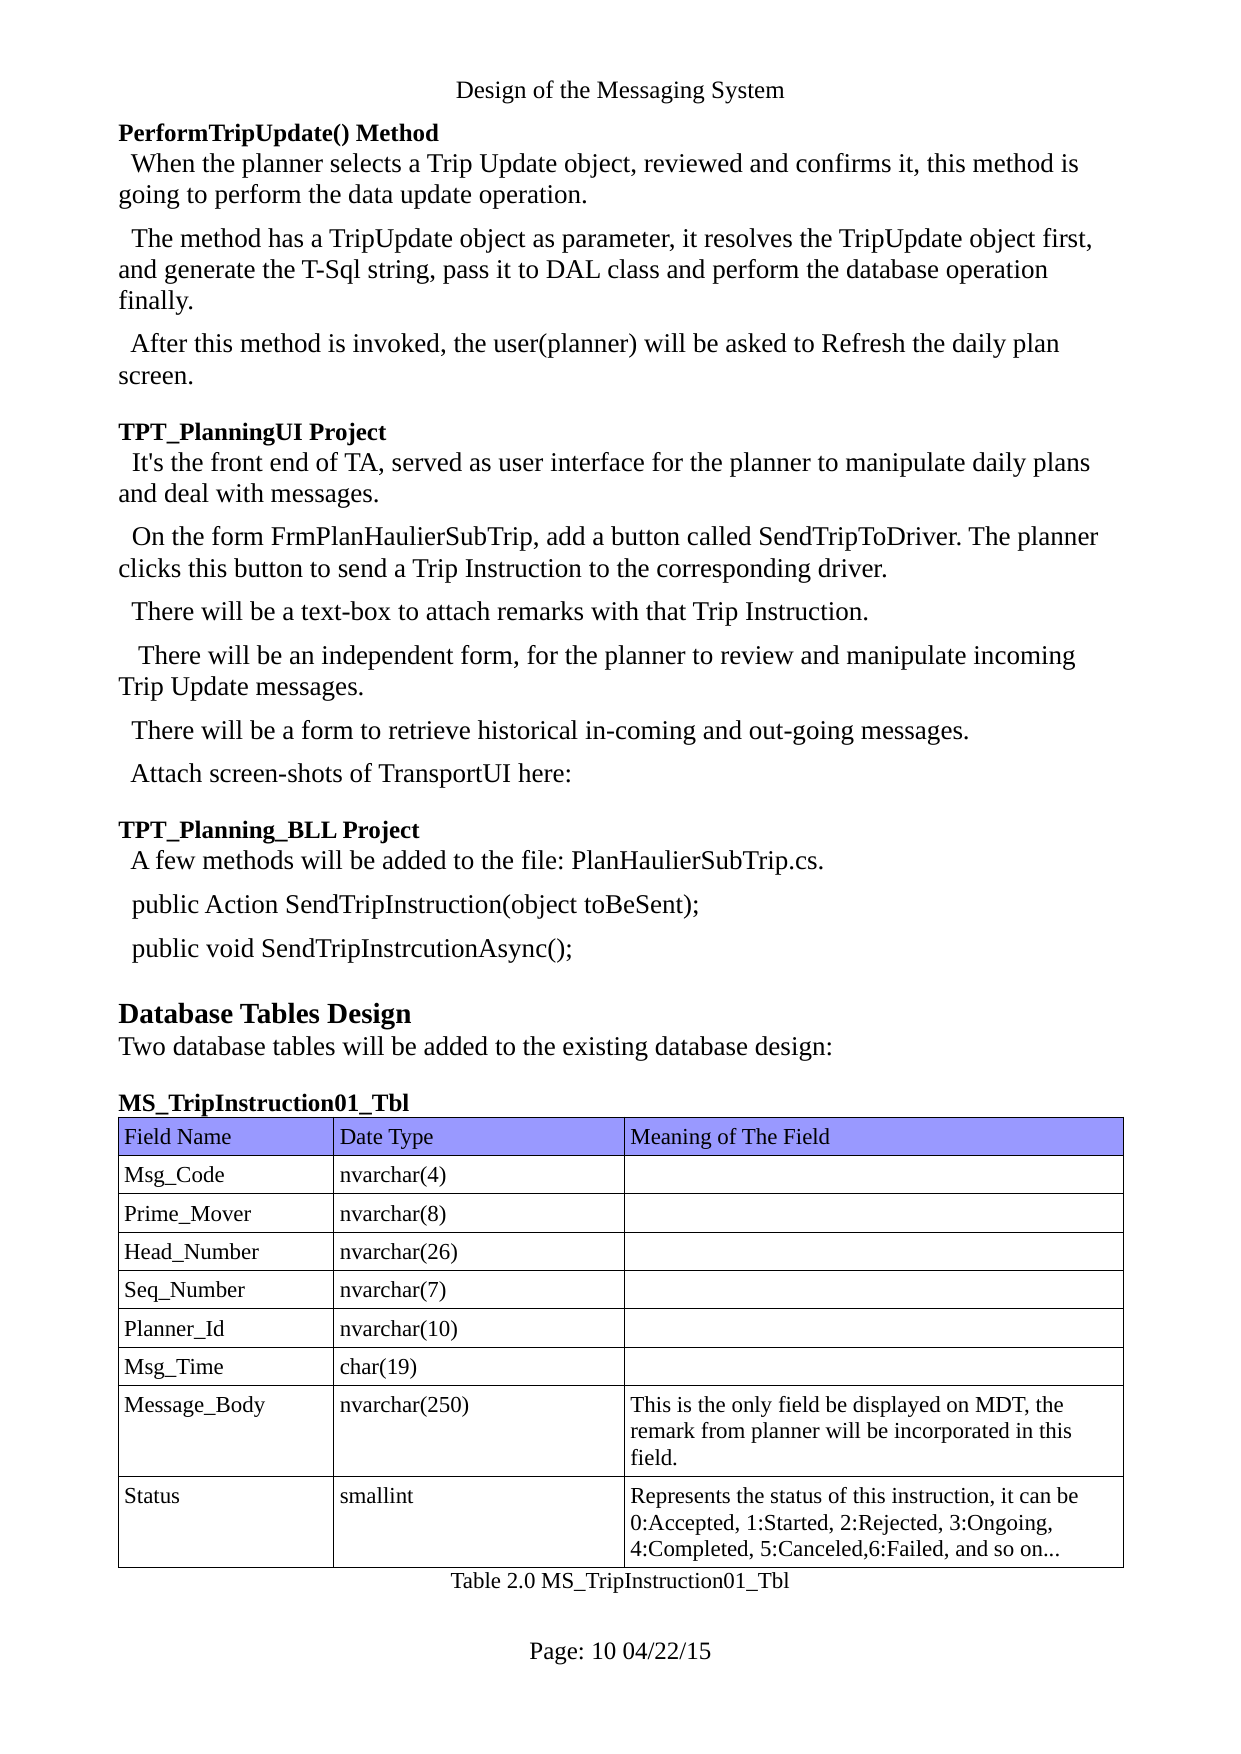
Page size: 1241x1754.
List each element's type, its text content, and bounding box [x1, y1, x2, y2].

table_cell [625, 1271, 1123, 1308]
table_cell Msg_Code [119, 1156, 333, 1193]
subtitle TPT_Planning_BLL Project [118, 816, 1122, 844]
subtitle MS_TripInstruction01_Tbl [118, 1088, 1122, 1117]
text public void SendTripInstrcutionAsync(); [118, 932, 1122, 963]
table_cell [625, 1194, 1123, 1232]
text There will be an independent form, for the planner to review and manipulate incoming Trip Update messages. [118, 639, 1122, 701]
table_cell Status [119, 1477, 333, 1567]
text Attach screen-shots of TransportUI here: [118, 757, 1122, 788]
subtitle TPT_PlanningUI Project [118, 417, 1122, 446]
table_cell nvarchar(26) [334, 1233, 624, 1270]
text The method has a TripUpdate object as parameter, it resolves the TripUpdate object first, and generate the T-Sql string, pass it to DAL class and perform the database operation finally. [118, 222, 1122, 315]
text It's the front end of TA, served as user interface for the planner to manipulate daily plans and deal with messages. [118, 446, 1122, 508]
table_header Field Name [119, 1118, 333, 1155]
table_cell Msg_Time [119, 1348, 333, 1385]
table_cell Message_Body [119, 1386, 333, 1476]
text On the form FrmPlanHaulierSubTrip, add a button called SendTripToDriver. The planner clicks this button to send a Trip Instruction to the corresponding driver. [118, 521, 1122, 583]
table_cell nvarchar(4) [334, 1156, 624, 1193]
table_cell This is the only field be displayed on MDT, the remark from planner will be incorporated in this field. [625, 1386, 1123, 1476]
table_cell Head_Number [119, 1233, 333, 1270]
table_cell Planner_Id [119, 1309, 333, 1347]
table_cell [625, 1156, 1123, 1193]
text public Action SendTripInstruction(object toBeSent); [118, 888, 1122, 919]
table_cell [625, 1309, 1123, 1347]
table_cell Prime_Mover [119, 1194, 333, 1232]
text There will be a form to retrieve historical in-coming and out-going messages. [118, 714, 1122, 745]
text When the planner selects a Trip Update object, reviewed and confirms it, this method is going to perform the data update operation. [118, 147, 1122, 209]
table_cell Represents the status of this instruction, it can be 0:Accepted, 1:Started, 2:Rejected, 3:Ongoing, 4:Completed, 5:Canceled,6:Failed, and so on... [625, 1477, 1123, 1567]
table_cell nvarchar(8) [334, 1194, 624, 1232]
text After this method is invoked, the user(planner) will be asked to Refresh the daily plan screen. [118, 328, 1122, 390]
table_cell [625, 1348, 1123, 1385]
table_cell smallint [334, 1477, 624, 1567]
table_cell char(19) [334, 1348, 624, 1385]
table_header Date Type [334, 1118, 624, 1155]
table_cell nvarchar(7) [334, 1271, 624, 1308]
subtitle Database Tables Design [118, 996, 1122, 1030]
table_header Meaning of The Field [625, 1118, 1123, 1155]
text There will be a text-box to attach remarks with that Trip Instruction. [118, 595, 1122, 626]
table_cell nvarchar(10) [334, 1309, 624, 1347]
text Table 2.0 MS_TripInstruction01_Tbl [118, 1568, 1122, 1594]
text A few methods will be added to the file: PlanHaulierSubTrip.cs. [118, 844, 1122, 876]
subtitle PerformTripUpdate() Method [118, 118, 1122, 147]
text Two database tables will be added to the existing database design: [118, 1030, 1122, 1061]
table_cell Seq_Number [119, 1271, 333, 1308]
table_cell nvarchar(250) [334, 1386, 624, 1476]
table_cell [625, 1233, 1123, 1270]
